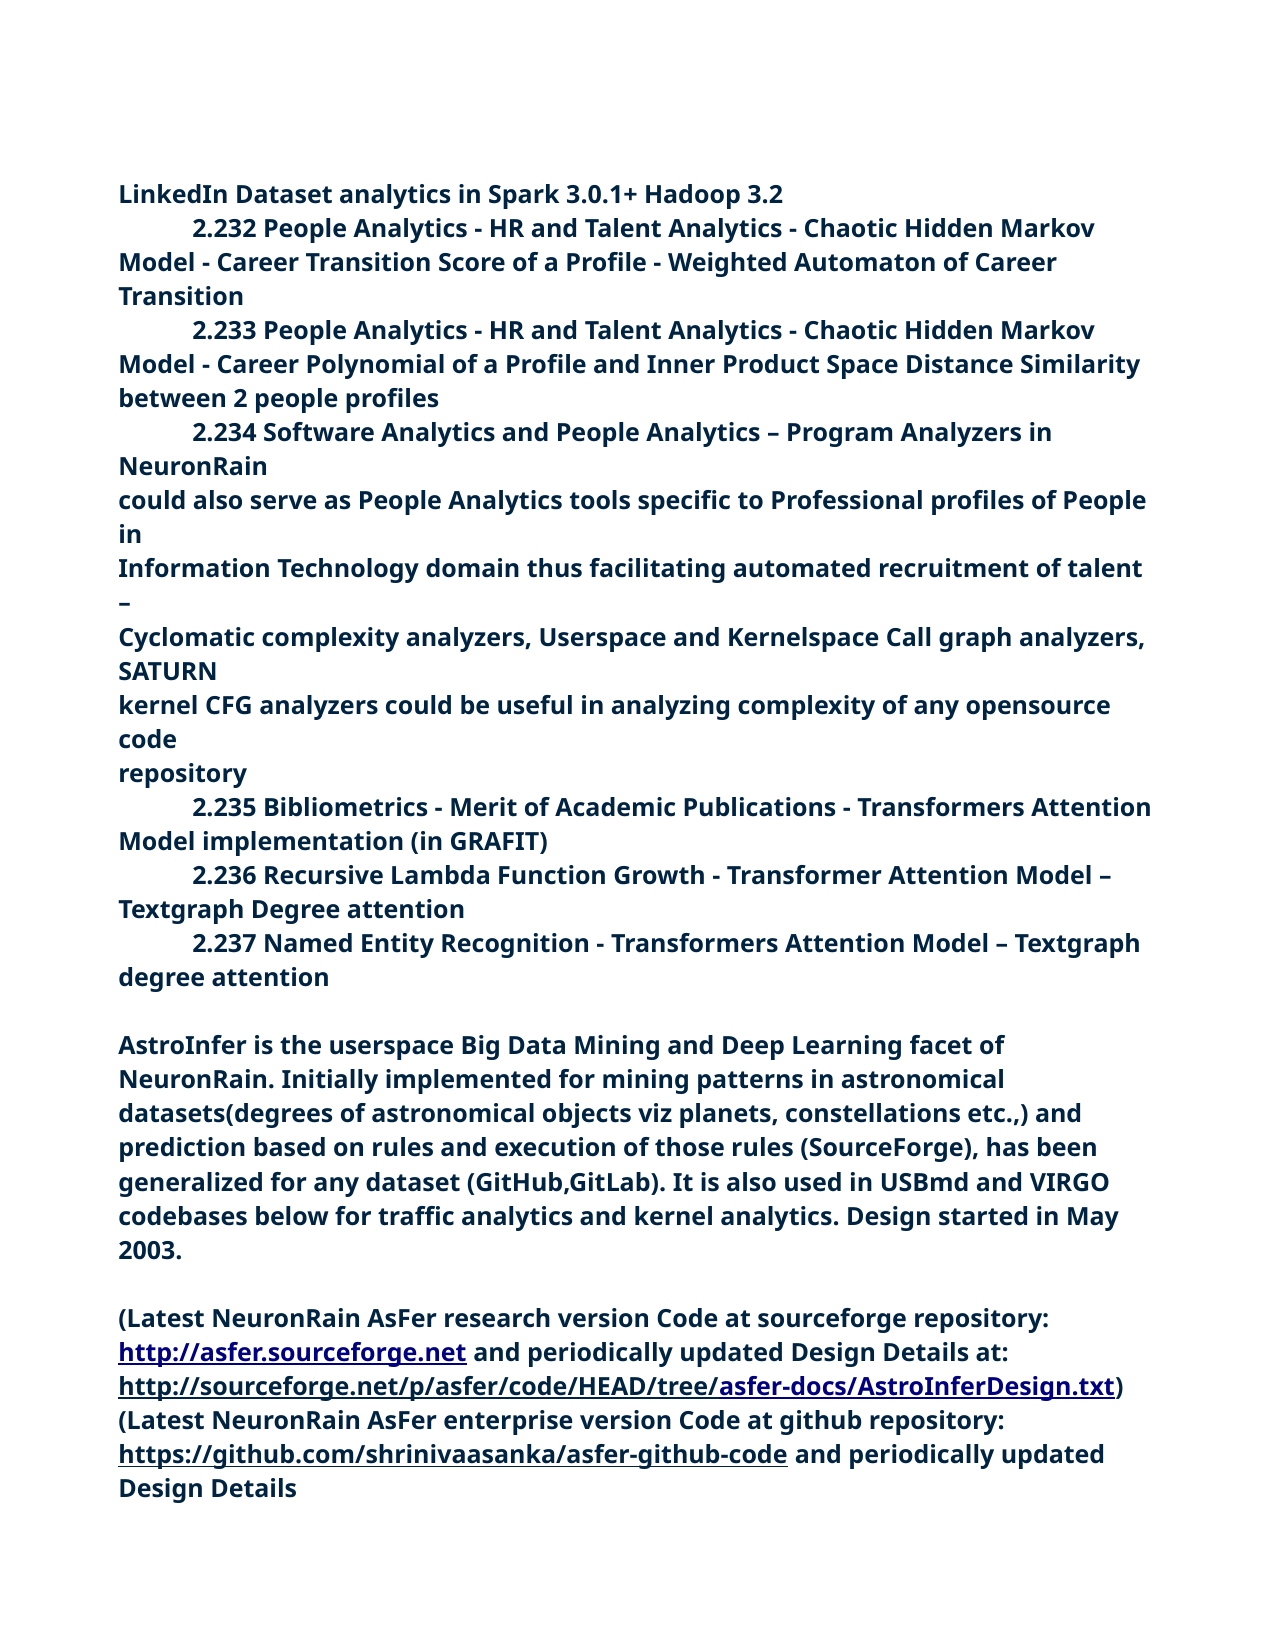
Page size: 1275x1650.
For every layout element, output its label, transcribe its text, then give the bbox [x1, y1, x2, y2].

text could also serve as People Analytics tools specific to Professional profiles of People in [118, 483, 1157, 551]
text 2.237 Named Entity Recognition - Transformers Attention Model – Textgraph degree attention [118, 926, 1157, 994]
text AstroInfer is the userspace Big Data Mining and Deep Learning facet of NeuronRain. Initially implemented for mining patterns in astronomical datasets(degrees of astronomical objects viz planets, constellations etc.,) and prediction based on rules and execution of those rules (SourceForge), has been generalized for any dataset (GitHub,GitLab). It is also used in USBmd and VIRGO codebases below for traffic analytics and kernel analytics. Design started in May 2003. [118, 1028, 1157, 1266]
text (Latest NeuronRain AsFer enterprise version Code at github repository: https://github.com/shrinivaasanka/asfer-github-code and periodically updated Design Details [118, 1403, 1157, 1505]
text - LinkedIn Dataset analytics in Spark 3.0.1+ Hadoop 3.2 [118, 176, 1157, 210]
text (Latest NeuronRain AsFer research version Code at sourceforge repository: http://asfer.sourceforge.net and periodically updated Design Details at: http://sourceforge.net/p/asfer/code/HEAD/tree/asfer-docs/AstroInferDesign.txt) [118, 1300, 1157, 1403]
text 2.233 People Analytics - HR and Talent Analytics - Chaotic Hidden Markov Model - Career Polynomial of a Profile and Inner Product Space Distance Similarity between 2 people profiles [118, 313, 1157, 415]
text repository [118, 755, 1157, 789]
text 2.232 People Analytics - HR and Talent Analytics - Chaotic Hidden Markov Model - Career Transition Score of a Profile - Weighted Automaton of Career Transition [118, 210, 1157, 313]
text 2.234 Software Analytics and People Analytics – Program Analyzers in NeuronRain [118, 415, 1157, 483]
text Information Technology domain thus facilitating automated recruitment of talent – [118, 551, 1157, 619]
text 2.236 Recursive Lambda Function Growth - Transformer Attention Model – Textgraph Degree attention [118, 858, 1157, 926]
text 2.235 Bibliometrics - Merit of Academic Publications - Transformers Attention Model implementation (in GRAFIT) [118, 789, 1157, 858]
text Cyclomatic complexity analyzers, Userspace and Kernelspace Call graph analyzers, SATURN [118, 619, 1157, 687]
text kernel CFG analyzers could be useful in analyzing complexity of any opensource code [118, 687, 1157, 755]
